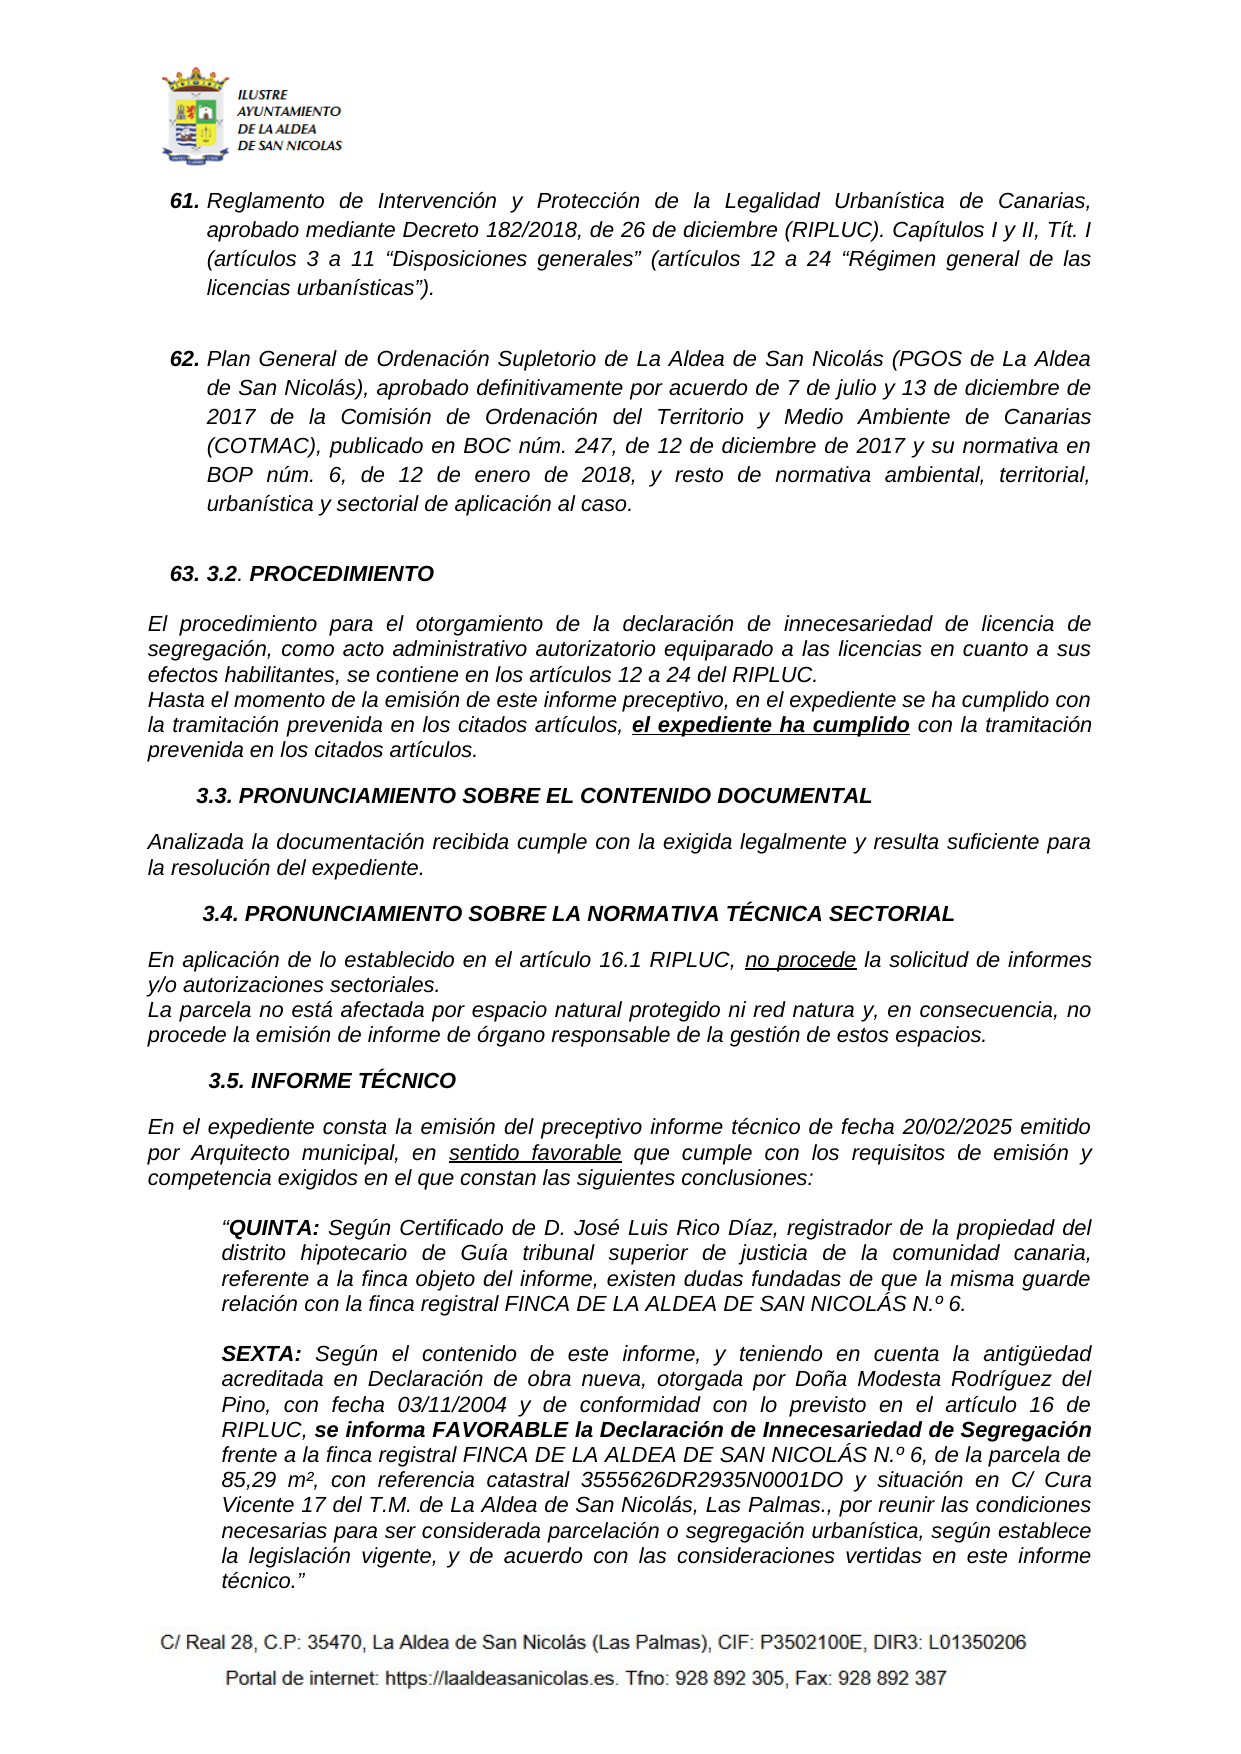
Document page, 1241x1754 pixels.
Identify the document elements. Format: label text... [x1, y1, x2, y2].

text El procedimiento para el otorgamiento de la declaración de innecesariedad de licencia de segregación, como acto administrativo autorizatorio equiparado a las licencias en cuanto a sus efectos habilitantes, se contiene en los artículos 12 a 24 del RIPLUC. [148, 611, 1093, 687]
list Reglamento de Intervención y Protección de la Legalidad Urbanística de Canarias, aprobado mediante Decreto 182/2018, de 26 de diciembre (RIPLUC). Capítulos I y II, Tít. I (artículos 3 a 11 “Disposiciones generales” (artículos 12 a 24 “Régimen general de las licencias urbanísticas”). [169, 188, 1093, 301]
picture [148, 59, 358, 173]
text SEXTA: Según el contenido de este informe, y teniendo en cuenta la antigüedad acreditada en Declaración de obra nueva, otorgada por Doña Modesta Rodríguez del Pino, con fecha 03/11/2004 y de conformidad con lo previsto en el artículo 16 de RIPLUC, se informa FAVORABLE la Declaración de Innecesariedad de Segregación frente a la finca registral FINCA DE LA ALDEA DE SAN NICOLÁS N.º 6, de la parcela de 85,29 m², con referencia catastral 3555626DR2935N0001DO y situación en C/ Cura Vicente 17 del T.M. de La Aldea de San Nicolás, Las Palmas., por reunir las condiciones necesarias para ser considerada parcelación o segregación urbanística, según establece la legislación vigente, y de acuerdo con las consideraciones vertidas en este informe técnico.” [221, 1341, 1093, 1593]
subtitle 3.5. INFORME TÉCNICO [148, 1068, 1093, 1093]
list 3.2. PROCEDIMIENTO [169, 561, 1093, 587]
list Plan General de Ordenación Supletorio de La Aldea de San Nicolás (PGOS de La Aldea de San Nicolás), aprobado definitivamente por acuerdo de 7 de julio y 13 de diciembre de 2017 de la Comisión de Ordenación del Territorio y Medio Ambiente de Canarias (COTMAC), publicado en BOC núm. 247, de 12 de diciembre de 2017 y su normativa en BOP núm. 6, de 12 de enero de 2018, y resto de normativa ambiental, territorial, urbanística y sectorial de aplicación al caso. [169, 346, 1093, 516]
text En aplicación de lo establecido en el artículo 16.1 RIPLUC, no procede la solicitud de informes y/o autorizaciones sectoriales. [148, 947, 1093, 997]
text Analizada la documentación recibida cumple con la exigida legalmente y resulta suficiente para la resolución del expediente. [148, 829, 1093, 880]
text “QUINTA: Según Certificado de D. José Luis Rico Díaz, registrador de la propiedad del distrito hipotecario de Guía tribunal superior de justicia de la comunidad canaria, referente a la finca objeto del informe, existen dudas fundadas de que la misma guarde relación con la finca registral FINCA DE LA ALDEA DE SAN NICOLÁS N.º 6. [221, 1215, 1093, 1316]
text La parcela no está afectada por espacio natural protegido ni red natura y, en consecuencia, no procede la emisión de informe de órgano responsable de la gestión de estos espacios. [148, 997, 1093, 1047]
text En el expediente consta la emisión del preceptivo informe técnico de fecha 20/02/2025 emitido por Arquitecto municipal, en sentido favorable que cumple con los requisitos de emisión y competencia exigidos en el que constan las siguientes conclusiones: [148, 1114, 1093, 1190]
subtitle 3.4. PRONUNCIAMIENTO SOBRE LA NORMATIVA TÉCNICA SECTORIAL [148, 901, 1093, 926]
subtitle 3.3. PRONUNCIAMIENTO SOBRE EL CONTENIDO DOCUMENTAL [148, 783, 1093, 808]
picture [148, 1626, 1034, 1694]
text Hasta el momento de la emisión de este informe preceptivo, en el expediente se ha cumplido con la tramitación prevenida en los citados artículos, el expediente ha cumplido con la tramitación prevenida en los citados artículos. [148, 687, 1093, 762]
